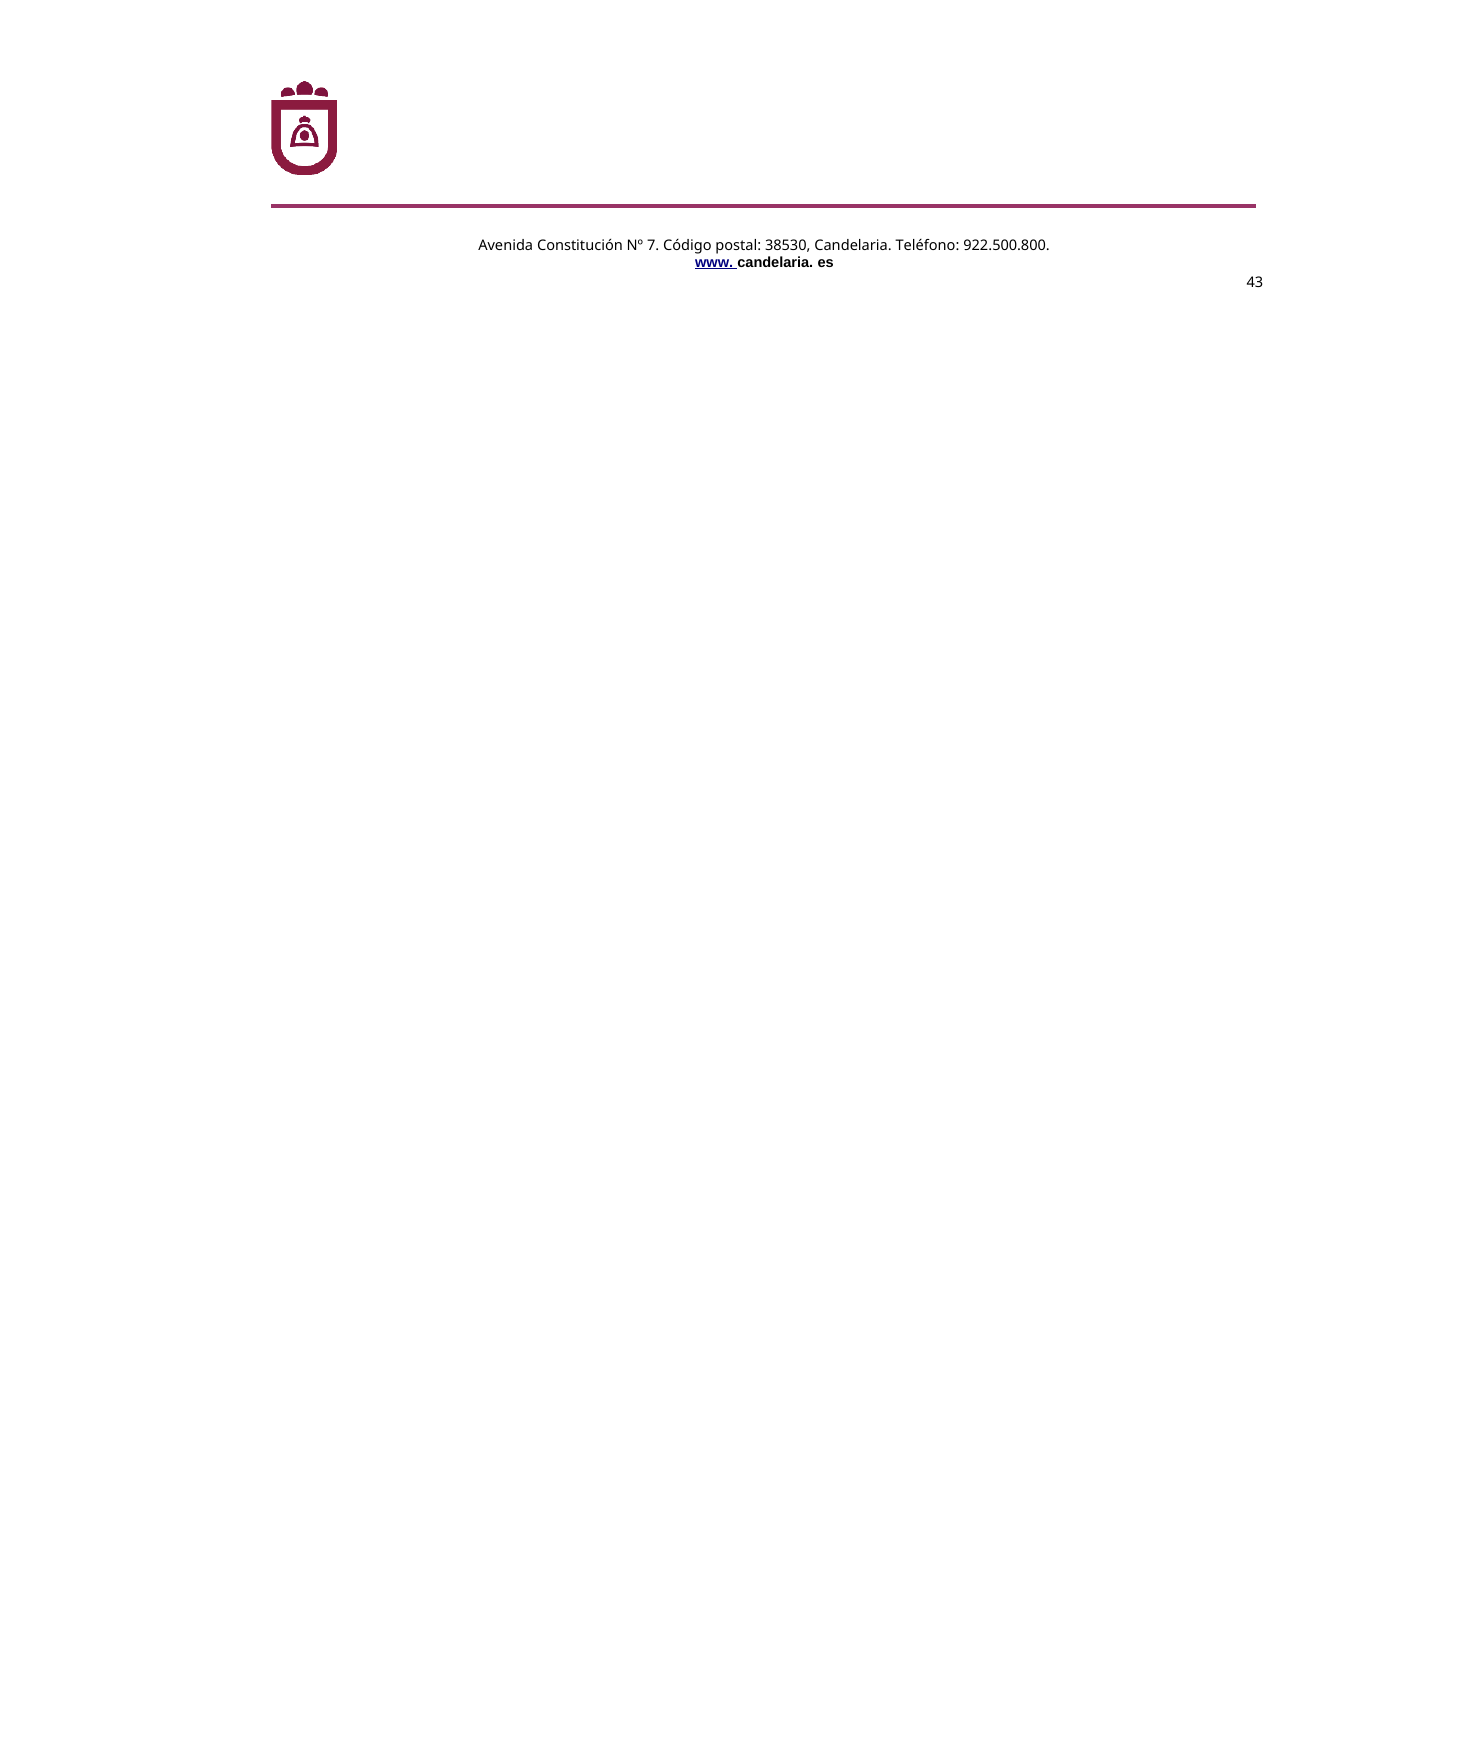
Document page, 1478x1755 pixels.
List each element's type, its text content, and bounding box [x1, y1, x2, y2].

text Avenida Constitución Nº 7. Código postal: 38530, Candelaria. Teléfono: 922.500.800. [265, 238, 1263, 254]
text 43 [37, 272, 1263, 291]
text www. candelaria. es [265, 254, 1263, 271]
